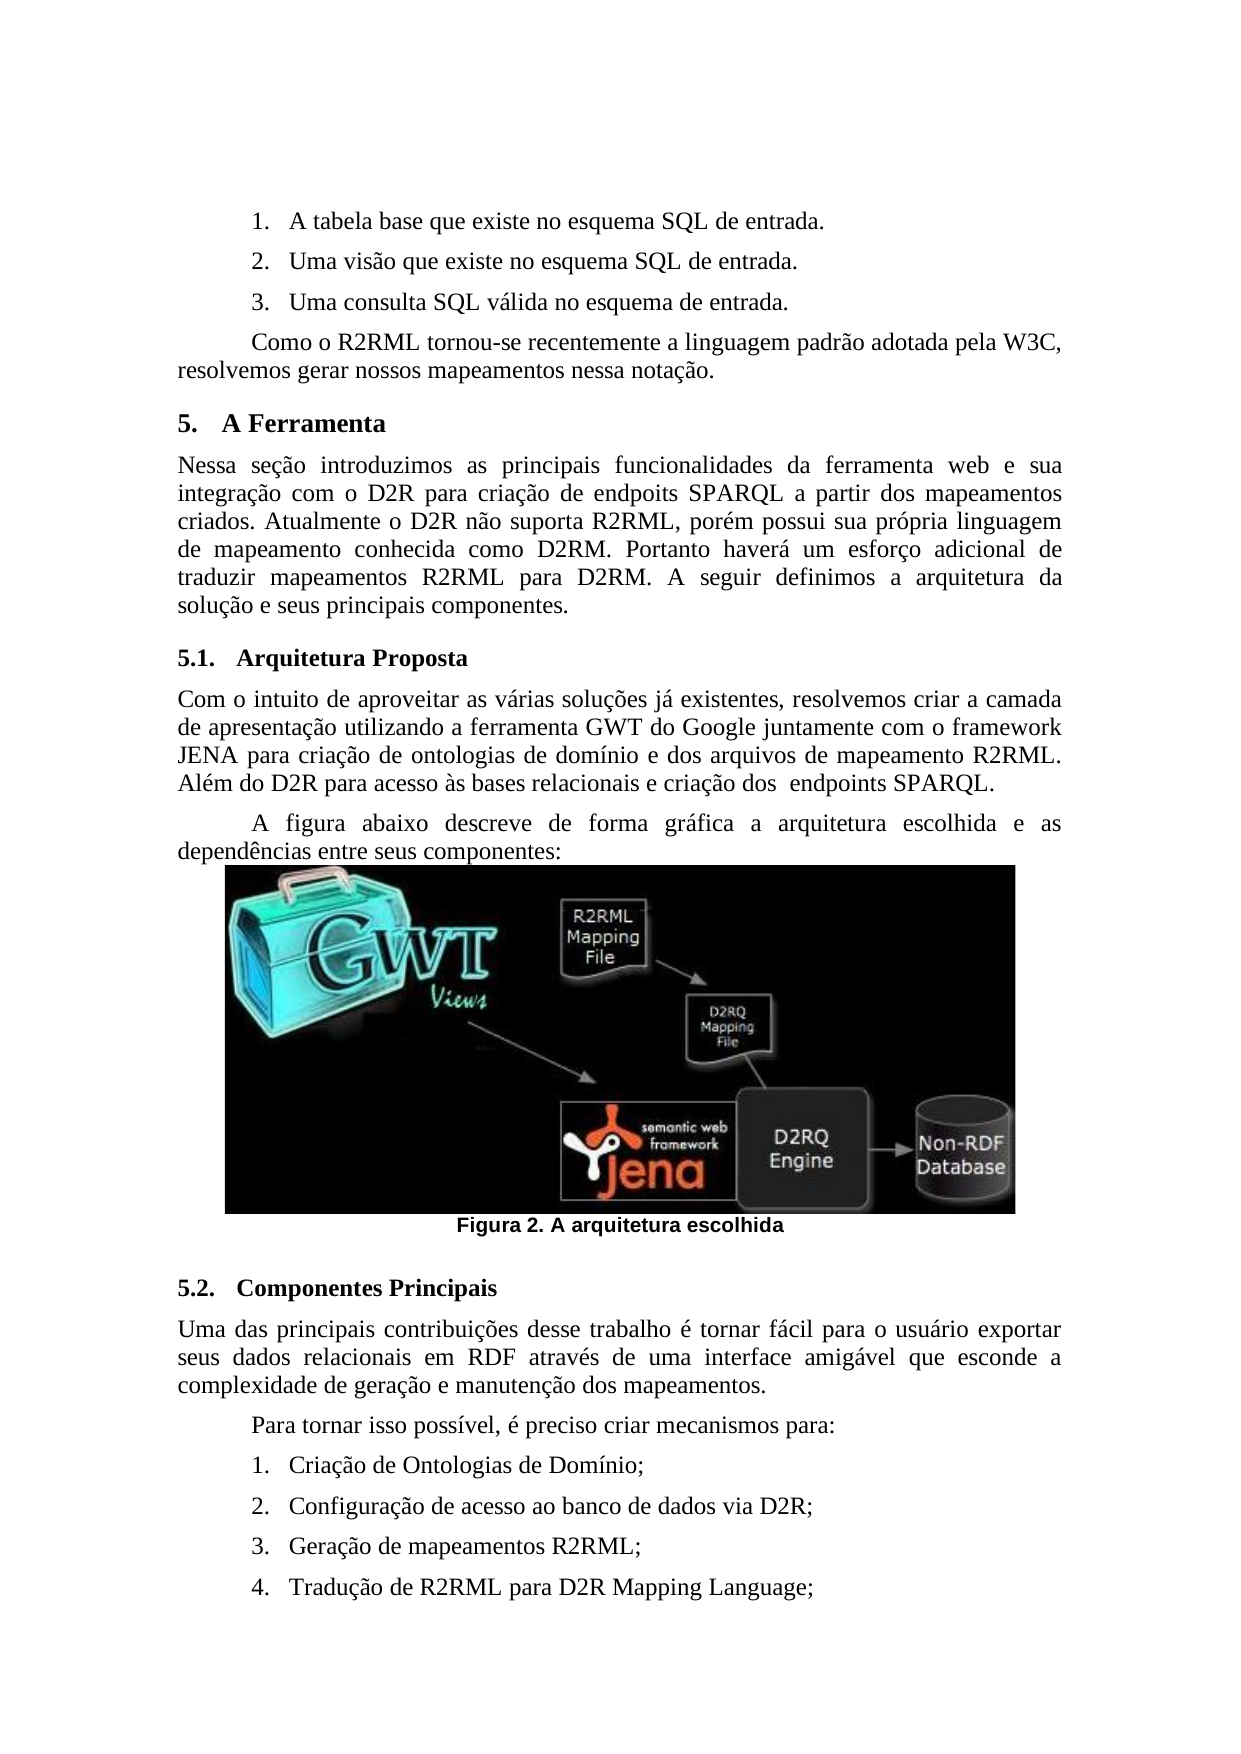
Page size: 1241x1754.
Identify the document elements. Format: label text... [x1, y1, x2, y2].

text Como o R2RML tornou-se recentemente a linguagem padrão adotada pela W3C, resolvemos gerar nossos mapeamentos nessa notação. [177, 328, 1063, 384]
list Configuração de acesso ao banco de dados via D2R; [251, 1492, 1063, 1520]
text Figura 2. A arquitetura escolhida [224, 1214, 1016, 1237]
title A Ferramenta [177, 409, 1063, 439]
list Uma visão que existe no esquema SQL de entrada. [251, 247, 1063, 275]
list Uma consulta SQL válida no esquema de entrada. [251, 287, 1063, 316]
text A figura abaixo descreve de forma gráfica a arquitetura escolhida e as dependências entre seus componentes: [177, 809, 1063, 865]
title Arquitetura Proposta [177, 644, 1063, 672]
list Criação de Ontologias de Domínio; [251, 1451, 1063, 1479]
list A tabela base que existe no esquema SQL de entrada. [251, 207, 1063, 235]
text Para tornar isso possível, é preciso criar mecanismos para: [177, 1411, 1063, 1439]
text Uma das principais contribuições desse trabalho é tornar fácil para o usuário exportar seus dados relacionais em RDF através de uma interface amigável que esconde a complexidade de geração e manutenção dos mapeamentos. [177, 1314, 1063, 1399]
list Tradução de R2RML para D2R Mapping Language; [251, 1573, 1063, 1601]
title Componentes Principais [177, 1274, 1063, 1302]
list Geração de mapeamentos R2RML; [251, 1532, 1063, 1560]
text Nessa seção introduzimos as principais funcionalidades da ferramenta web e sua integração com o D2R para criação de endpoits SPARQL a partir dos mapeamentos criados. Atualmente o D2R não suporta R2RML, porém possui sua própria linguagem de mapeamento conhecida como D2RM. Portanto haverá um esforço adicional de traduzir mapeamentos R2RML para D2RM. A seguir definimos a arquitetura da solução e seus principais componentes. [177, 451, 1063, 619]
text Com o intuito de aproveitar as várias soluções já existentes, resolvemos criar a camada de apresentação utilizando a ferramenta GWT do Google juntamente com o framework JENA para criação de ontologias de domínio e dos arquivos de mapeamento R2RML. Além do D2R para acesso às bases relacionais e criação dos endpoints SPARQL. [177, 684, 1063, 797]
